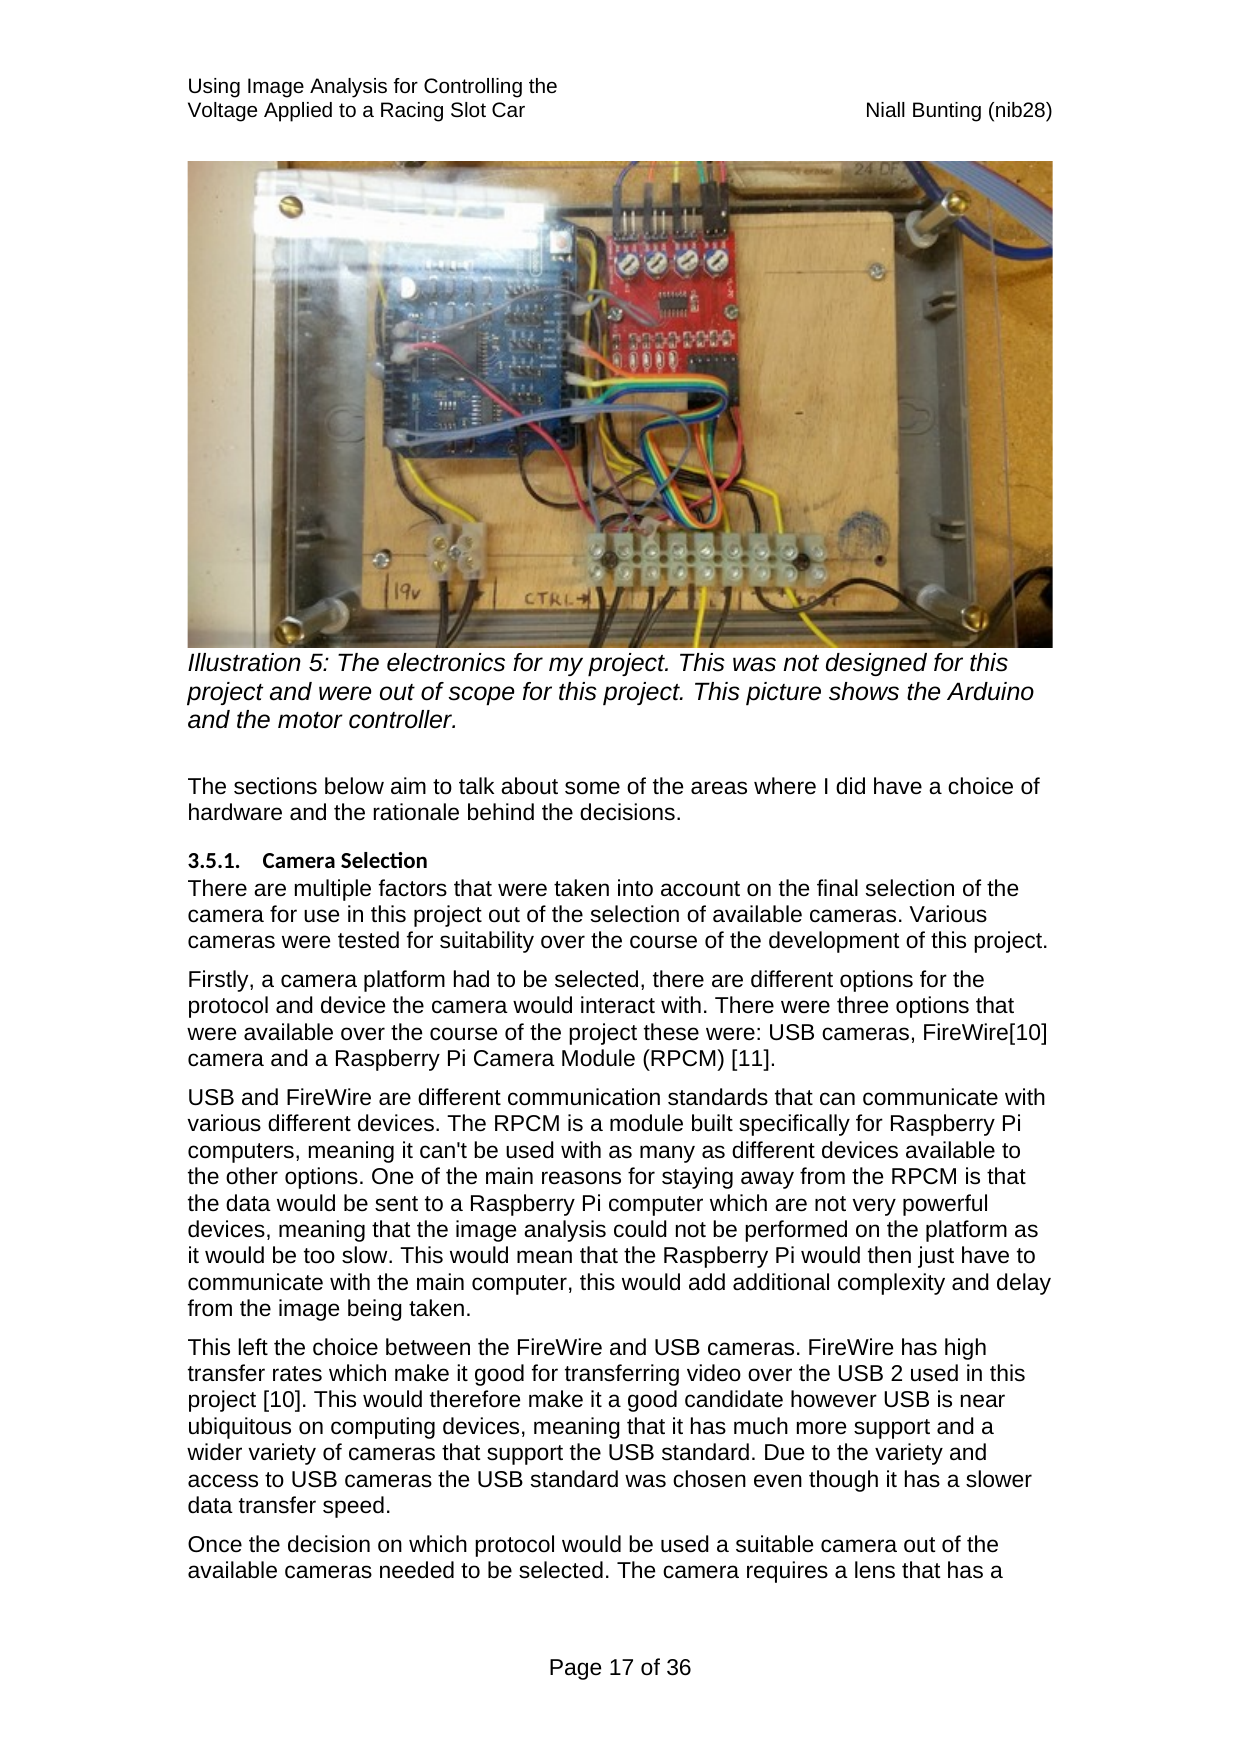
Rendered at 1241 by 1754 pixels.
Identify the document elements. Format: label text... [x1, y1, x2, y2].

text There are multiple factors that were taken into account on the final selection of the camera for use in this project out of the selection of available cameras. Various cameras were tested for suitability over the course of the development of this project. [187, 874, 1053, 954]
picture [187, 161, 1053, 648]
text USB and FireWire are different communication standards that can communicate with various different devices. The RPCM is a module built specifically for Raspberry Pi computers, meaning it can't be used with as many as different devices available to the other options. One of the main reasons for staying away from the RPCM is that the data would be sent to a Raspberry Pi computer which are not very powerful devices, meaning that the image analysis could not be performed on the platform as it would be too slow. This would mean that the Raspberry Pi would then just have to communicate with the main computer, this would add additional complexity and delay from the image being taken. [187, 1084, 1053, 1321]
text This left the choice between the FireWire and USB cameras. FireWire has high transfer rates which make it good for transferring video over the USB 2 used in this project [10]. This would therefore make it a good candidate however USB is near ubiquitous on computing devices, meaning that it has much more support and a wider variety of cameras that support the USB standard. Due to the variety and access to USB cameras the USB standard was chosen even though it has a slower data transfer speed. [187, 1334, 1053, 1518]
text The sections below aim to talk about some of the areas where I did have a choice of hardware and the rationale behind the decisions. [187, 773, 1053, 826]
text Firstly, a camera platform had to be selected, there are different options for the protocol and device the camera would interact with. There were three options that were available over the course of the project these were: USB cameras, FireWire[10] camera and a Raspberry Pi Camera Module (RPCM) [11]. [187, 966, 1053, 1072]
text Once the decision on which protocol would be used a suitable camera out of the available cameras needed to be selected. The camera requires a lens that has a [187, 1531, 1053, 1583]
text Illustration 5: The electronics for my project. This was not designed for this project and were out of scope for this project. This picture shows the Arduino and the motor controller. [187, 648, 1053, 734]
subtitle Camera Selection [187, 847, 1053, 874]
